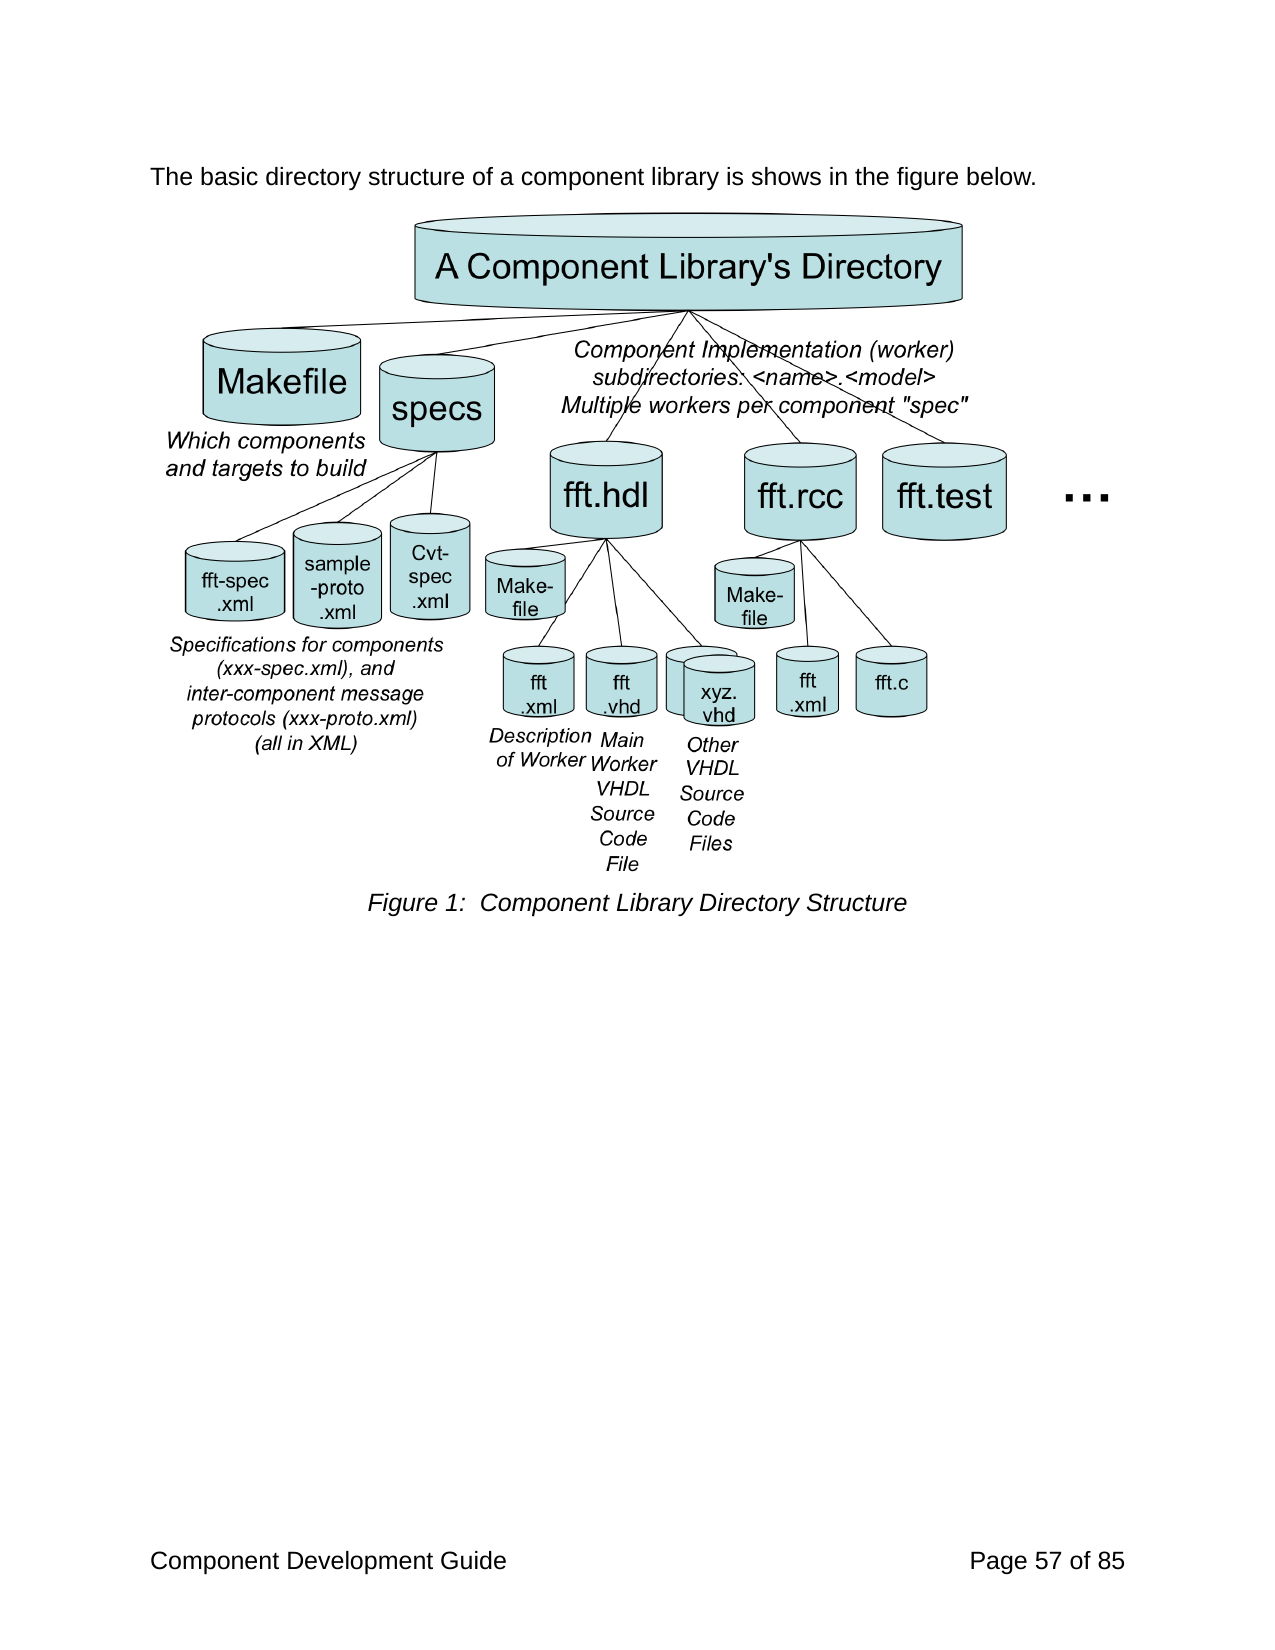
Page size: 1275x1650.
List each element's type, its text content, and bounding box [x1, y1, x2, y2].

text Figure 1: Component Library Directory Structure [150, 888, 1125, 916]
text The basic directory structure of a component library is shows in the figure below. [150, 162, 1125, 191]
picture [150, 199, 1125, 873]
